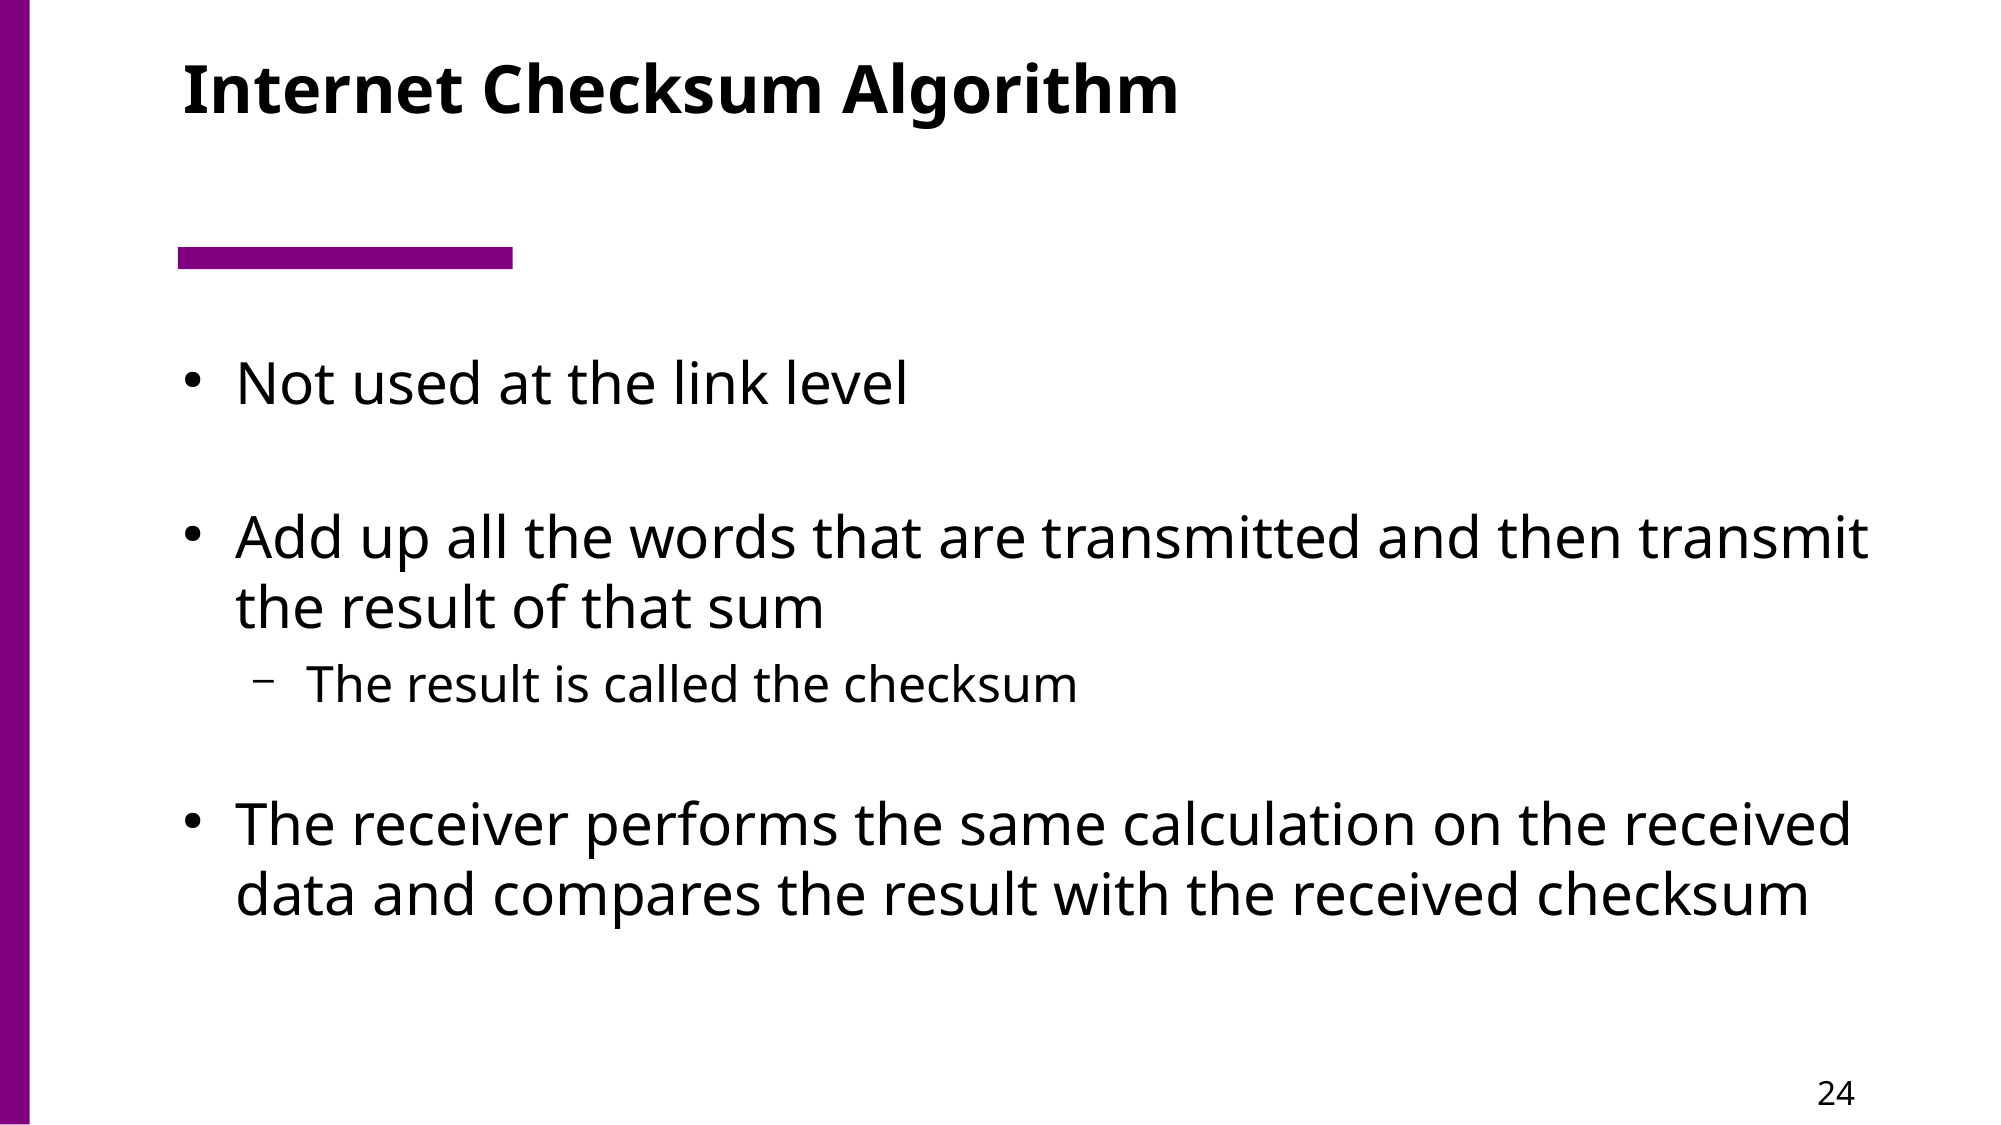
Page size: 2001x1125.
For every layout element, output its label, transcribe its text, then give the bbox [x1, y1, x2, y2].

title Internet Checksum Algorithm [133, 0, 1946, 135]
list Not used at the link level Add up all the words that are transmitted and then transmit the result of that sum The result is called the checksum The receiver performs the same calculation on the received data and compares the result with the received checksum [149, 184, 1959, 1024]
